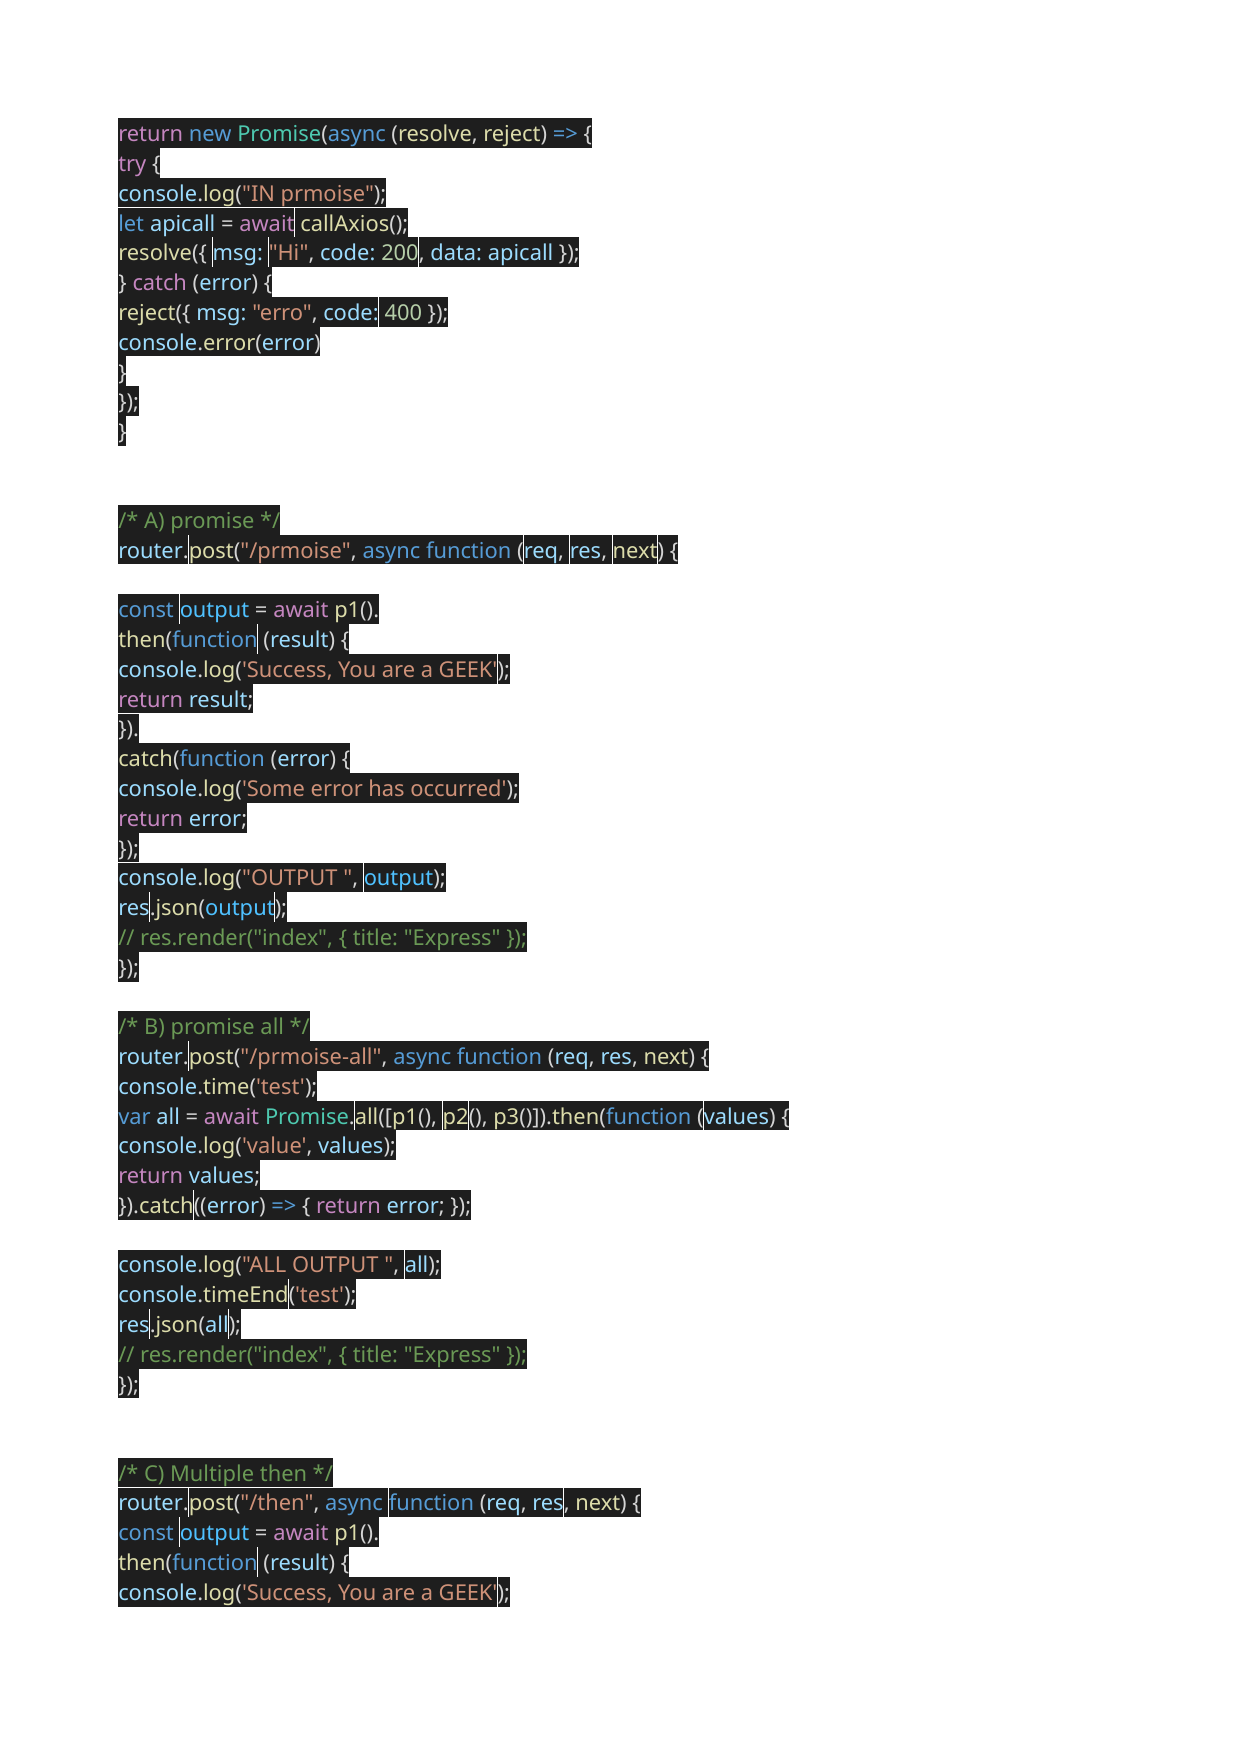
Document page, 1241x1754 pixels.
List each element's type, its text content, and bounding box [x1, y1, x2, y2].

text console.log("ALL OUTPUT ", all); [118, 1249, 1122, 1279]
text then(function (result) { [118, 1547, 1122, 1577]
text router.post("/prmoise-all", async function (req, res, next) { [118, 1041, 1122, 1071]
text console.log('Success, You are a GEEK'); [118, 1577, 1122, 1607]
text }); [118, 386, 1122, 416]
text const output = await p1(). [118, 594, 1122, 624]
text console.time('test'); [118, 1071, 1122, 1101]
text router.post("/prmoise", async function (req, res, next) { [118, 535, 1122, 564]
text console.log('Some error has occurred'); [118, 773, 1122, 803]
text res.json(output); [118, 892, 1122, 922]
text reject({ msg: "erro", code: 400 }); [118, 297, 1122, 327]
text console.log('Success, You are a GEEK'); [118, 654, 1122, 684]
text router.post("/then", async function (req, res, next) { [118, 1487, 1122, 1517]
text } [118, 416, 1122, 446]
text console.log("OUTPUT ", output); [118, 862, 1122, 892]
text } catch (error) { [118, 267, 1122, 297]
text /* A) promise */ [118, 505, 1122, 535]
text }); [118, 1369, 1122, 1398]
text }).catch((error) => { return error; }); [118, 1190, 1122, 1220]
text // res.render("index", { title: "Express" }); [118, 1339, 1122, 1369]
text try { [118, 148, 1122, 178]
text /* B) promise all */ [118, 1011, 1122, 1041]
text console.timeEnd('test'); [118, 1279, 1122, 1309]
text resolve({ msg: "Hi", code: 200, data: apicall }); [118, 237, 1122, 267]
text console.log("IN prmoise"); [118, 178, 1122, 207]
text // res.render("index", { title: "Express" }); [118, 922, 1122, 952]
text catch(function (error) { [118, 743, 1122, 773]
text return result; [118, 684, 1122, 713]
text const output = await p1(). [118, 1517, 1122, 1547]
text res.json(all); [118, 1309, 1122, 1339]
text return error; [118, 803, 1122, 833]
text return values; [118, 1160, 1122, 1190]
text /* C) Multiple then */ [118, 1458, 1122, 1487]
text console.error(error) [118, 327, 1122, 356]
text }); [118, 952, 1122, 982]
text }); [118, 833, 1122, 862]
text }). [118, 713, 1122, 743]
text return new Promise(async (resolve, reject) => { [118, 118, 1122, 148]
text var all = await Promise.all([p1(), p2(), p3()]).then(function (values) { [118, 1101, 1122, 1130]
text let apicall = await callAxios(); [118, 207, 1122, 237]
text console.log('value', values); [118, 1130, 1122, 1160]
text } [118, 356, 1122, 386]
text then(function (result) { [118, 624, 1122, 654]
